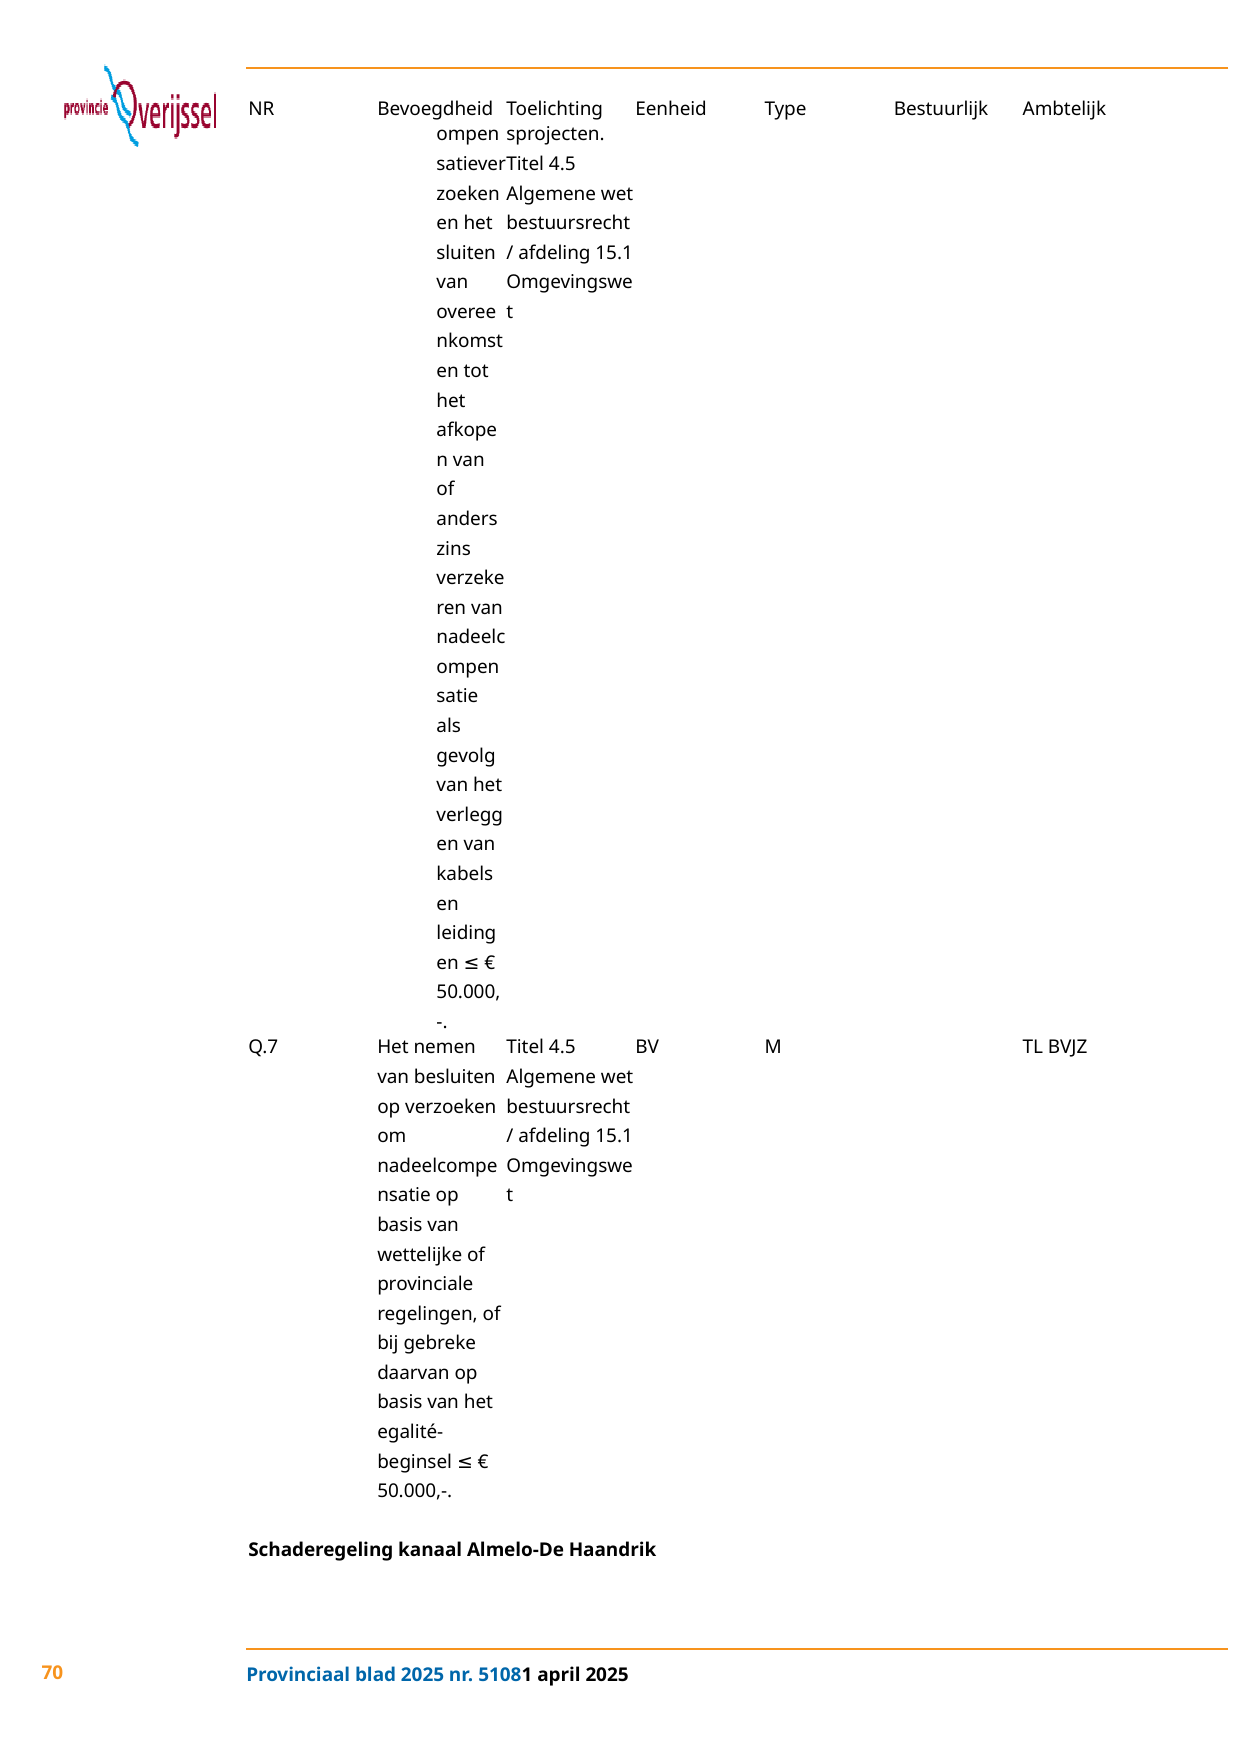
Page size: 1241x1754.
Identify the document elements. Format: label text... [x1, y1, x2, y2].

table_cell BV [635, 1034, 764, 1503]
table_cell Het nemen van besluiten op verzoeken om nadeelcompensatie op basis van wettelijke of provinciale regelingen, of bij gebreke daarvan op basis van het egalité-beginsel ≤ € 50.000,-. [377, 1034, 506, 1503]
table_cell [248, 121, 377, 1034]
table_cell Titel 4.5 Algemene wet bestuursrecht/ afdeling 15.1 Omgevingswet [506, 1034, 635, 1503]
table_cell M [764, 1034, 893, 1503]
table_header Type [764, 95, 893, 121]
table_cell [894, 1034, 1022, 1503]
table_cell ompensatieverzoeken en het sluiten van overeenkomsten tot het afkopen van of anderszins verzekeren van nadeelcompensatie als gevolg van het verleggen van kabels en leidingen ≤ € 50.000,-. [377, 121, 506, 1034]
table_cell [764, 121, 893, 1034]
table_cell TL BVJZ [1023, 1034, 1152, 1503]
picture [41, 47, 231, 172]
table_header Bevoegdheid [377, 95, 506, 121]
table_header Bestuurlijk [894, 95, 1022, 121]
table_cell Q.7 [248, 1034, 377, 1503]
table_header Toelichting [506, 95, 635, 121]
table_cell [635, 121, 764, 1034]
table_cell sprojecten. Titel 4.5 Algemene wet bestuursrecht/ afdeling 15.1 Omgevingswet [506, 121, 635, 1034]
table_header Eenheid [635, 95, 764, 121]
table_header NR [248, 95, 377, 121]
table_header Ambtelijk [1023, 95, 1152, 121]
table_cell [894, 121, 1022, 1034]
text Schaderegeling kanaal Almelo-De Haandrik [248, 1536, 1152, 1562]
table_cell [1023, 121, 1152, 1034]
